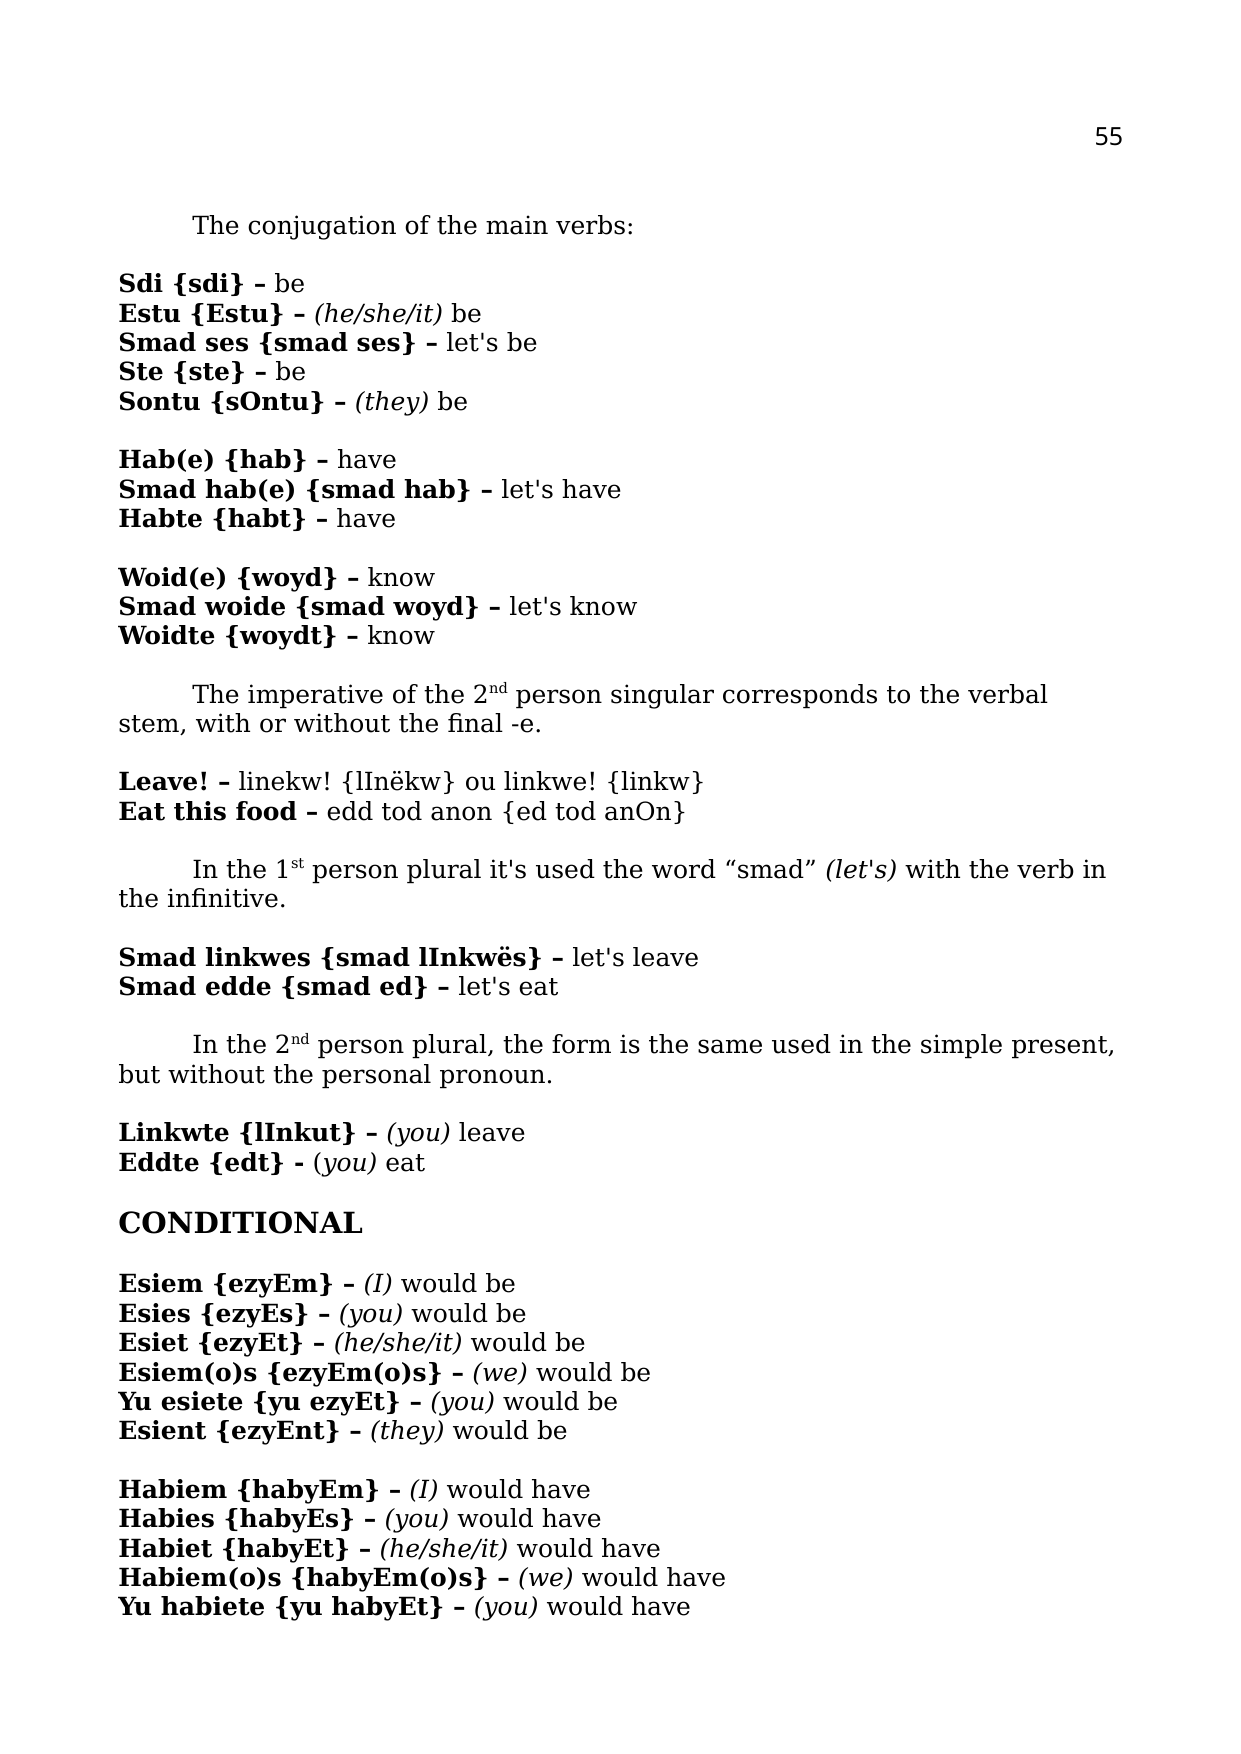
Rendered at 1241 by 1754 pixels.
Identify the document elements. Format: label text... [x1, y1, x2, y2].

text Smad woide {smad woyd} – let's know [118, 592, 1123, 621]
text Woidte {woydt} – know [118, 621, 1123, 651]
text Eat this food – edd tod anon {ed tod anOn} [118, 797, 1123, 826]
text Smad linkwes {smad lInkwës} – let's leave [118, 943, 1123, 972]
text Habiem {habyEm} – (I) would have [118, 1475, 1123, 1504]
text Habiem(o)s {habyEm(o)s} – (we) would have [118, 1563, 1123, 1592]
text Habiet {habyEt} – (he/she/it) would have [118, 1534, 1123, 1563]
text The conjugation of the main verbs: [118, 211, 1123, 240]
text Smad edde {smad ed} – let's eat [118, 972, 1123, 1001]
text Sdi {sdi} – be [118, 269, 1123, 298]
text Esiem(o)s {ezyEm(o)s} – (we) would be [118, 1358, 1123, 1387]
text Linkwte {lInkut} – (you) leave [118, 1118, 1123, 1147]
text Yu esiete {yu ezyEt} – (you) would be [118, 1387, 1123, 1416]
text Eddte {edt} - (you) eat [118, 1147, 1123, 1177]
text Esient {ezyEnt} – (they) would be [118, 1416, 1123, 1446]
text Leave! – linekw! {lInëkw} ou linkwe! {linkw} [118, 767, 1123, 797]
text In the 2nd person plural, the form is the same used in the simple present, but without the personal pronoun. [118, 1031, 1123, 1089]
text In the 1st person plural it's used the word “smad” (let's) with the verb in the infinitive. [118, 855, 1123, 913]
text Yu habiete {yu habyEt} – (you) would have [118, 1592, 1123, 1622]
text Smad ses {smad ses} – let's be [118, 328, 1123, 357]
text Smad hab(e) {smad hab} – let's have [118, 474, 1123, 504]
text Sontu {sOntu} – (they) be [118, 387, 1123, 416]
text Habte {habt} – have [118, 504, 1123, 533]
text Ste {ste} – be [118, 357, 1123, 387]
text The imperative of the 2nd person singular corresponds to the verbal stem, with or without the final -e. [118, 680, 1123, 738]
text Habies {habyEs} – (you) would have [118, 1504, 1123, 1534]
text Esiem {ezyEm} – (I) would be [118, 1269, 1123, 1299]
text Esiet {ezyEt} – (he/she/it) would be [118, 1328, 1123, 1358]
text Woid(e) {woyd} – know [118, 562, 1123, 592]
text Estu {Estu} – (he/she/it) be [118, 298, 1123, 328]
text Esies {ezyEs} – (you) would be [118, 1299, 1123, 1328]
subtitle CONDITIONAL [118, 1206, 1123, 1240]
text Hab(e) {hab} – have [118, 445, 1123, 474]
